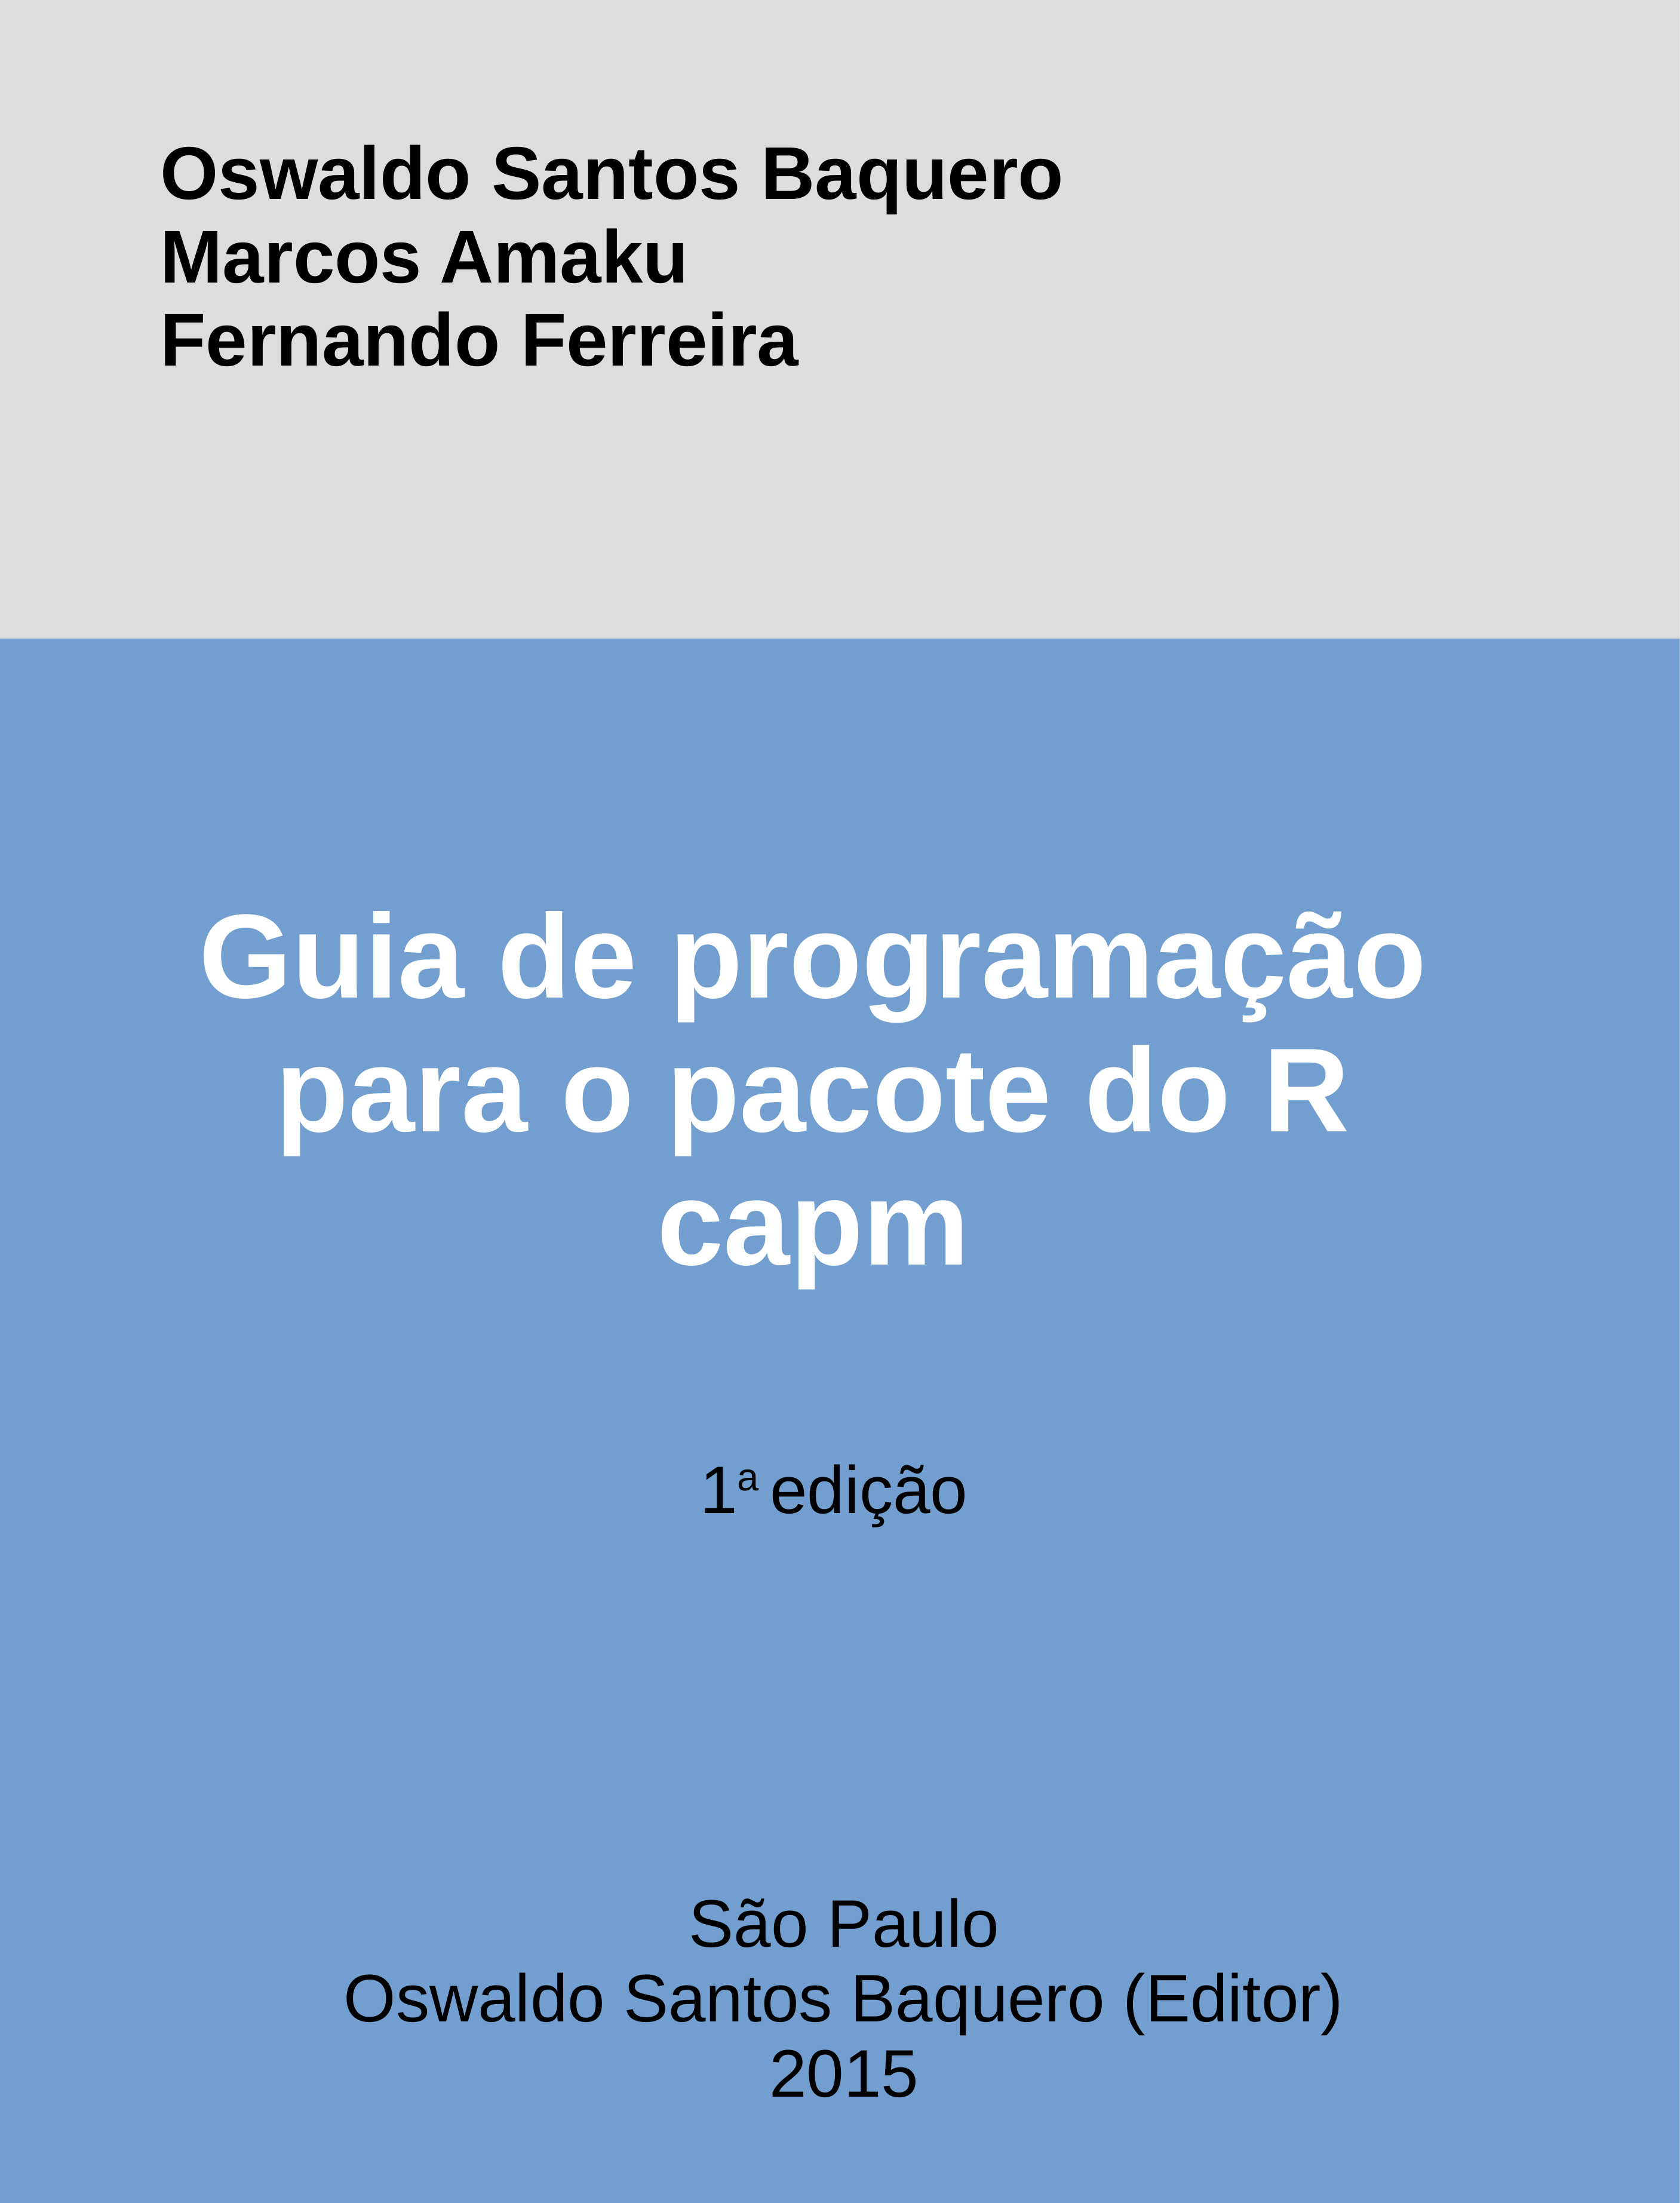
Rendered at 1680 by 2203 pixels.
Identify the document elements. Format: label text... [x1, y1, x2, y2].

text_box Guia de programação para o pacote do R capm [190, 885, 1531, 1296]
text_box [0, 0, 1680, 2203]
text_box Oswaldo Santos Baquero Marcos Amaku Fernando Ferreira [151, 127, 1267, 386]
text_box São Paulo Oswaldo Santos Baquero (Editor) 2015 [335, 1882, 1355, 2117]
text_box 1a edição [691, 1448, 1002, 1538]
